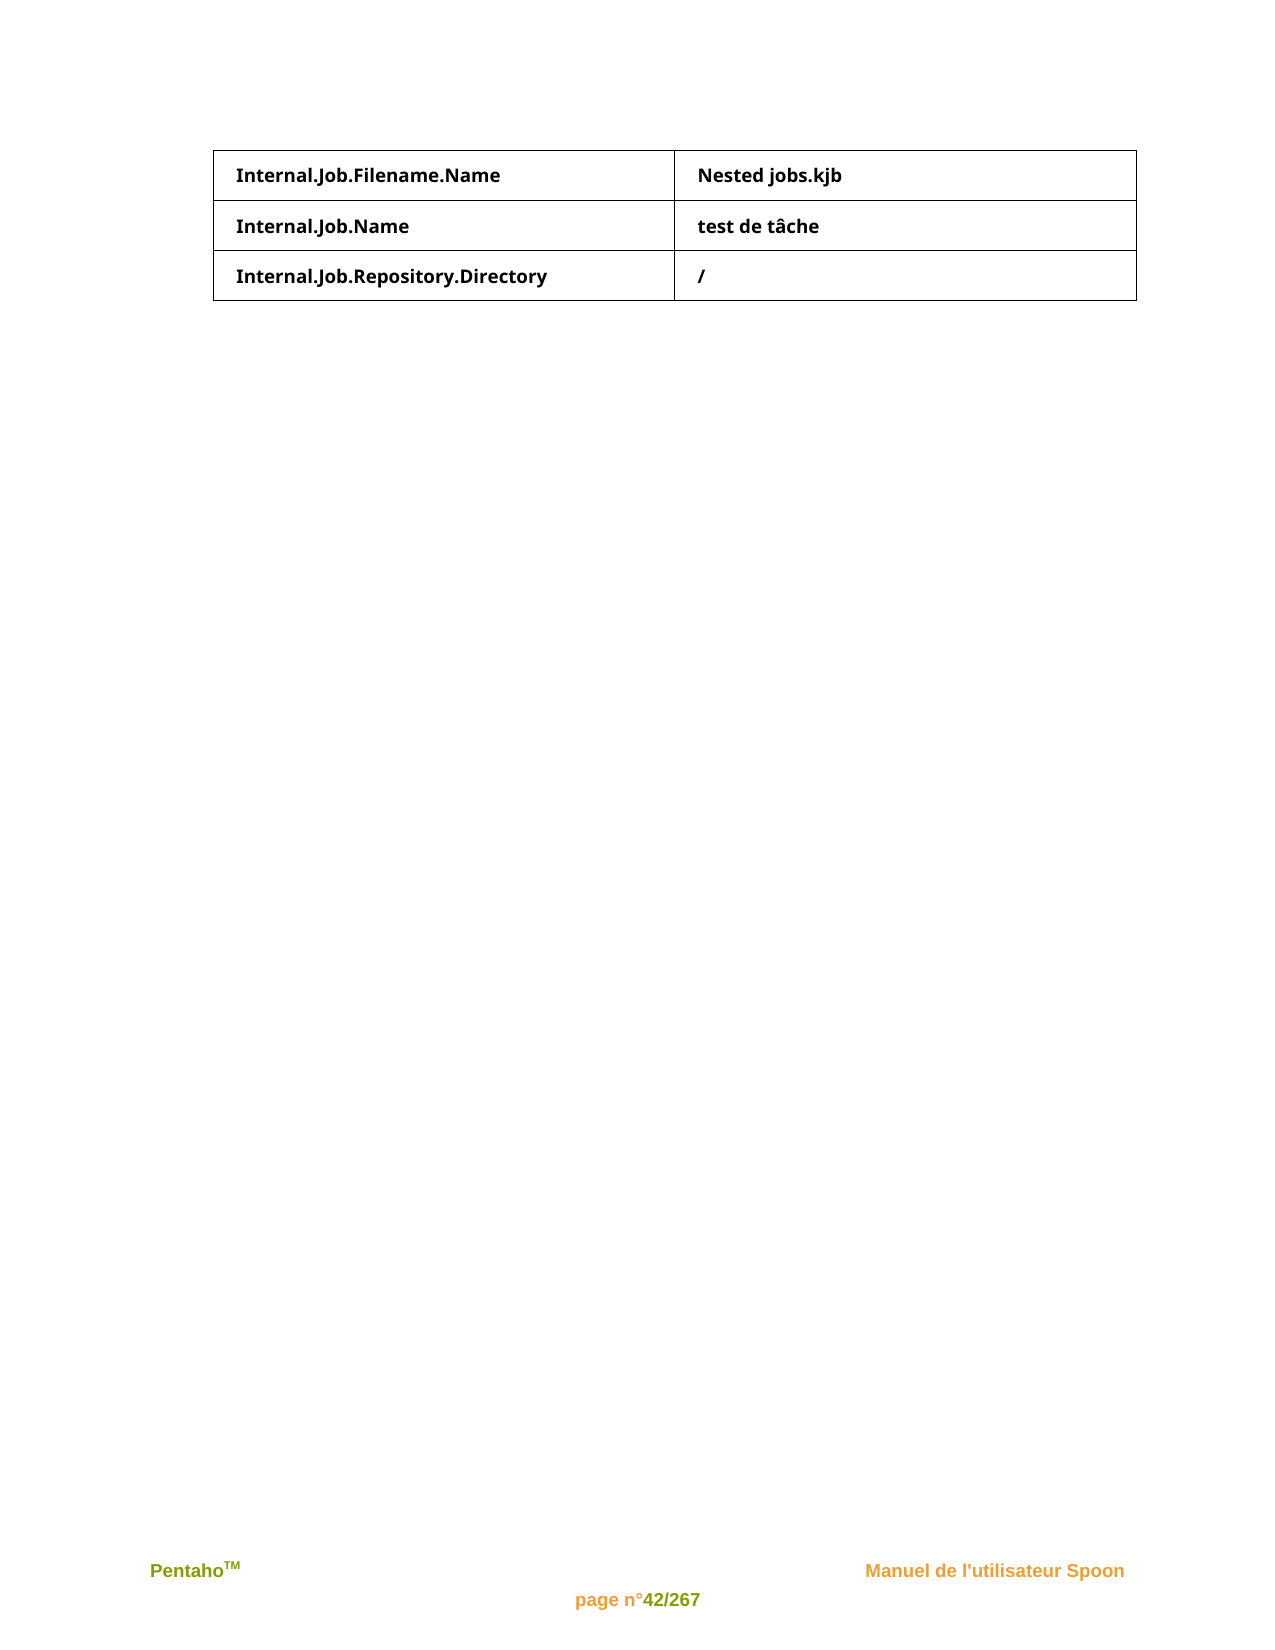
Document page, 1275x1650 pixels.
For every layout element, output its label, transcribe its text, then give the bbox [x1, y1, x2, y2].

table_cell Internal.Job.Name [214, 201, 674, 250]
table_cell / [675, 251, 1136, 300]
table_cell Internal.Job.Repository.Directory [214, 251, 674, 300]
table_cell test de tâche [675, 201, 1136, 250]
table_cell Internal.Job.Filename.Name [214, 151, 674, 200]
table_cell Nested jobs.kjb [675, 151, 1136, 200]
